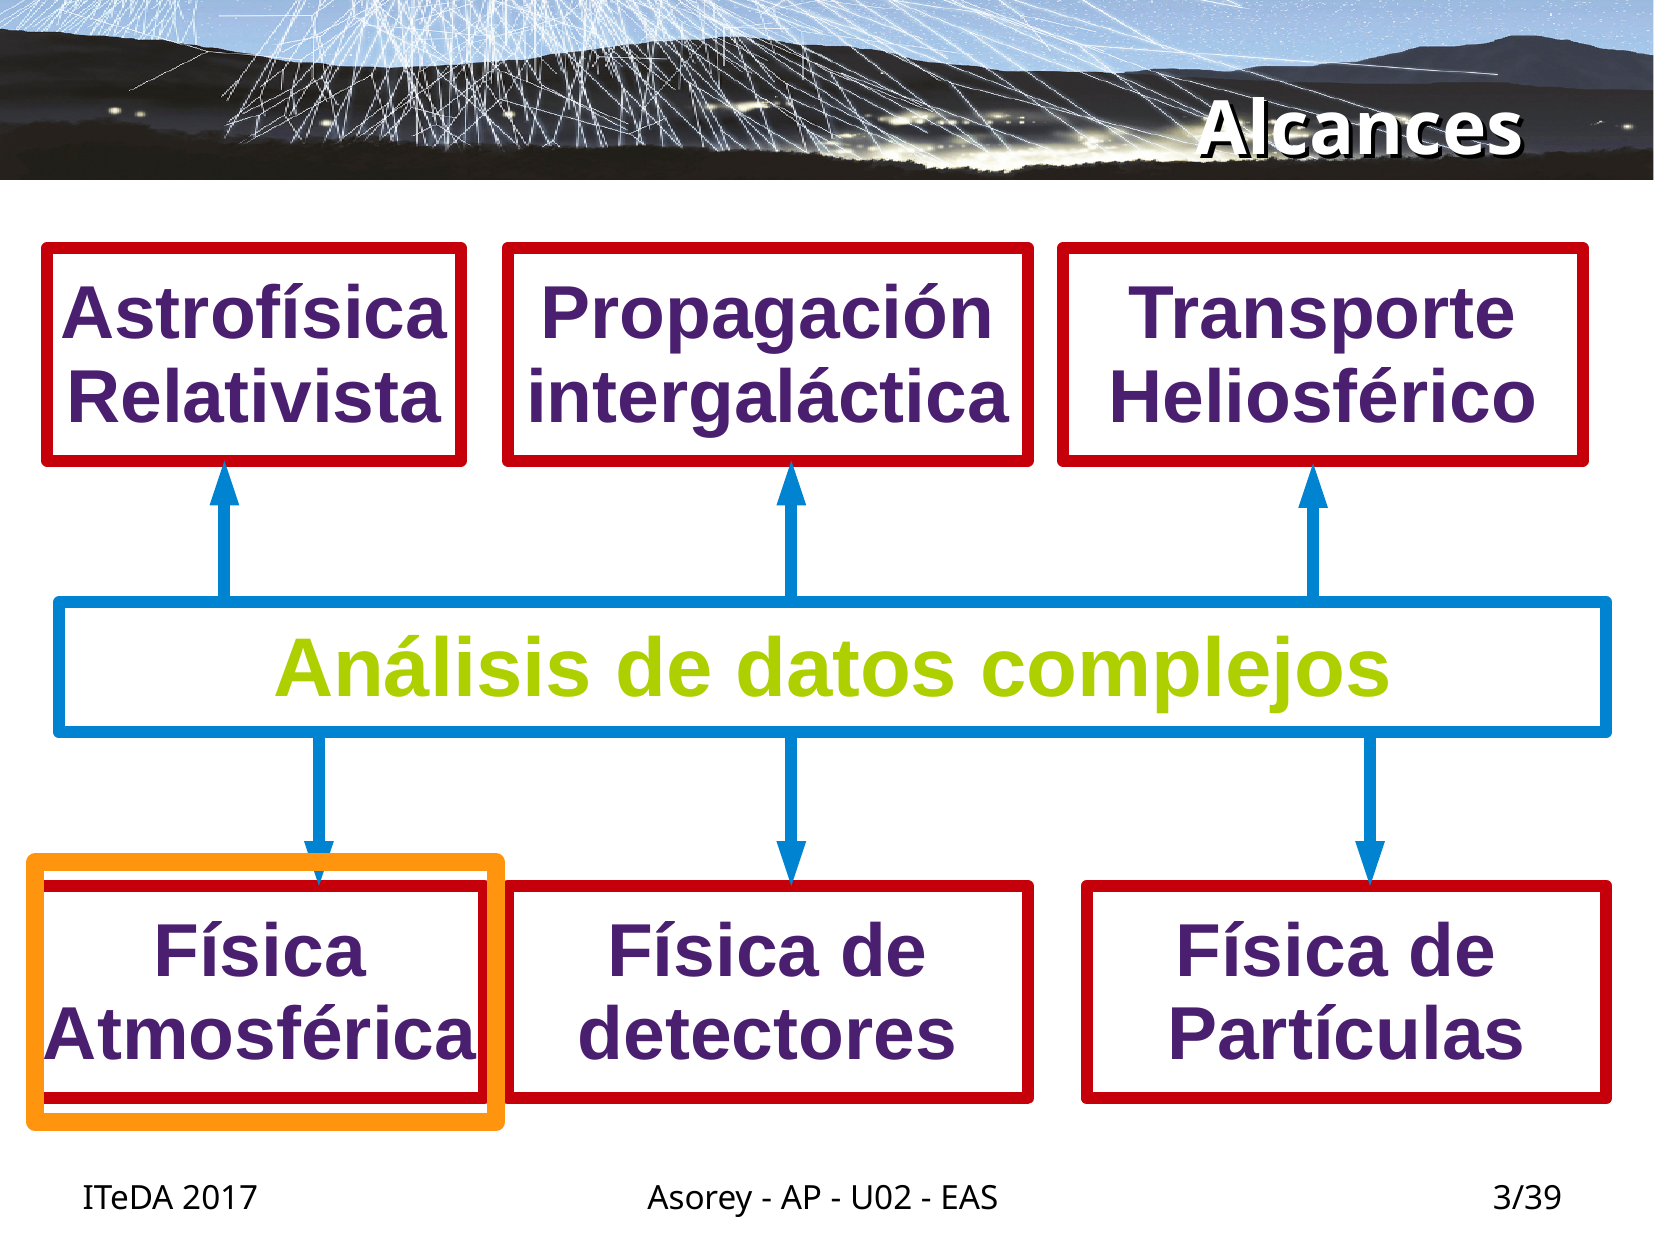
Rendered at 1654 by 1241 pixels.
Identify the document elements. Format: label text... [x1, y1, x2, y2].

text_box Física de Partículas [1086, 885, 1607, 1099]
text_box Propagación intergaláctica [507, 248, 1028, 461]
text_box Análisis de datos complejos [59, 602, 1607, 733]
text_box Transporte Heliosférico [1062, 248, 1583, 461]
text_box Astrofísica Relativista [47, 248, 461, 461]
text_box Física Atmosférica [44, 885, 485, 1099]
title Alcances [82, 49, 1571, 201]
picture [0, 0, 1654, 180]
text_box Física de detectores [507, 885, 1028, 1099]
